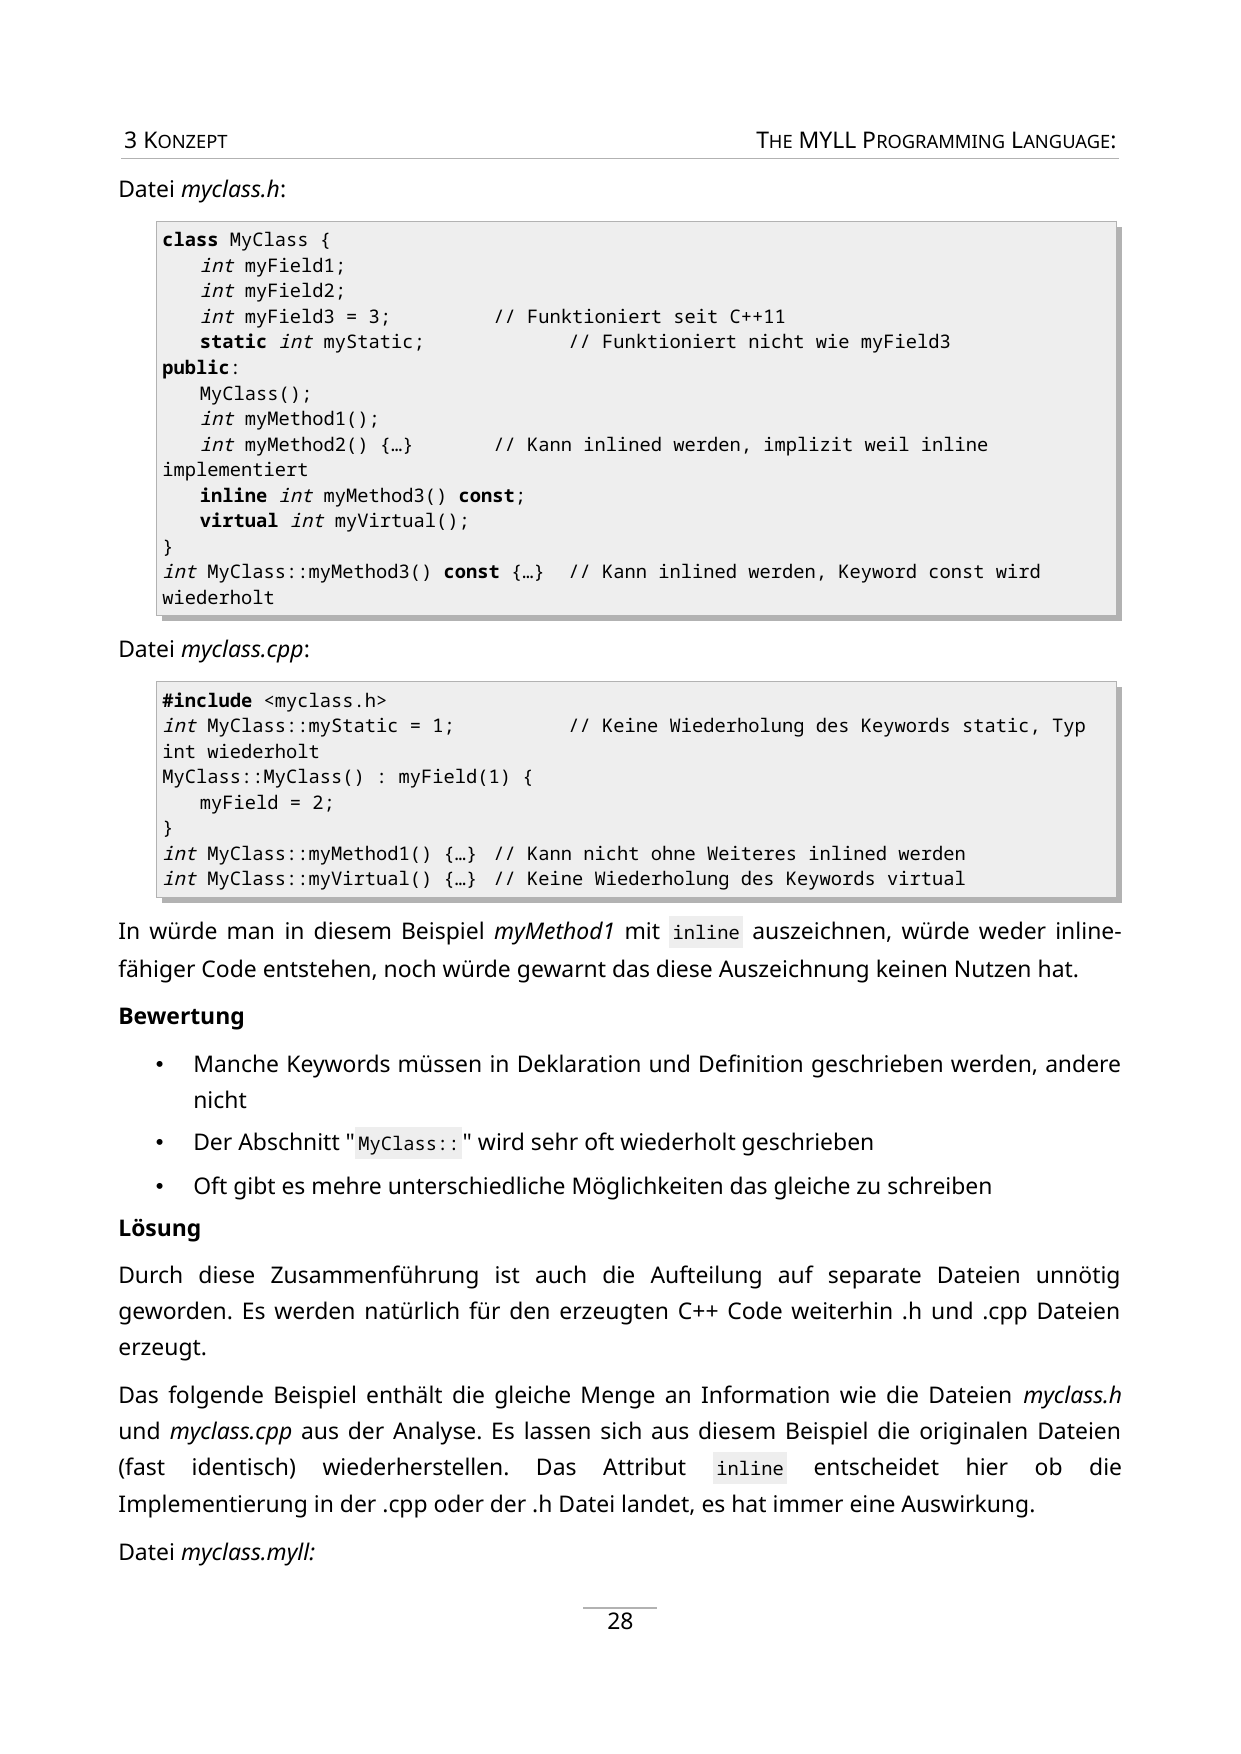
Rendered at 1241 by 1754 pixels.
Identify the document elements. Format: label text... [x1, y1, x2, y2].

text Das folgende Beispiel enthält die gleiche Menge an Information wie die Dateien myclass.h und myclass.cpp aus der Analyse. Es lassen sich aus diesem Beispiel die originalen Dateien (fast identisch) wiederherstellen. Das Attribut inline entscheidet hier ob die Implementierung in der .cpp oder der .h Datei landet, es hat immer eine Auswirkung. [118, 1379, 1122, 1520]
text Lösung [118, 1212, 1122, 1243]
text In würde man in diesem Beispiel myMethod1 mit inline auszeichnen, würde weder inline-fähiger Code entstehen, noch würde gewarnt das diese Auszeichnung keinen Nutzen hat. [118, 915, 1122, 984]
text Bewertung [118, 1000, 1122, 1032]
list Manche Keywords müssen in Deklaration und Definition geschrieben werden, andere nicht [156, 1048, 1122, 1115]
text Datei myclass.myll: [118, 1536, 1122, 1567]
list Der Abschnitt "MyClass::" wird sehr oft wiederholt geschrieben [156, 1126, 1122, 1159]
list Oft gibt es mehre unterschiedliche Möglichkeiten das gleiche zu schreiben [156, 1170, 1122, 1201]
text Datei myclass.h: [118, 173, 1122, 204]
text #include <myclass.h> int MyClass::myStatic = 1; // Keine Wiederholung des Keywords static, Typ int wiederholt MyClass::MyClass() : myField(1) { myField = 2; } int MyClass::myMethod1() {…} // Kann nicht ohne Weiteres inlined werden int MyClass::myVirtual() {…} // Keine Wiederholung des Keywords virtual [157, 682, 1116, 897]
text Datei myclass.cpp: [118, 633, 1122, 664]
text Durch diese Zusammenführung ist auch die Aufteilung auf separate Dateien unnötig geworden. Es werden natürlich für den erzeugten C++ Code weiterhin .h und .cpp Dateien erzeugt. [118, 1259, 1122, 1362]
text class MyClass { int myField1; int myField2; int myField3 = 3; // Funktioniert seit C++11 static int myStatic; // Funktioniert nicht wie myField3 public: MyClass(); int myMethod1(); int myMethod2() {…} // Kann inlined werden, implizit weil inline implementiert inline int myMethod3() const; virtual int myVirtual(); } int MyClass::myMethod3() const {…} // Kann inlined werden, Keyword const wird wiederholt [157, 222, 1116, 615]
